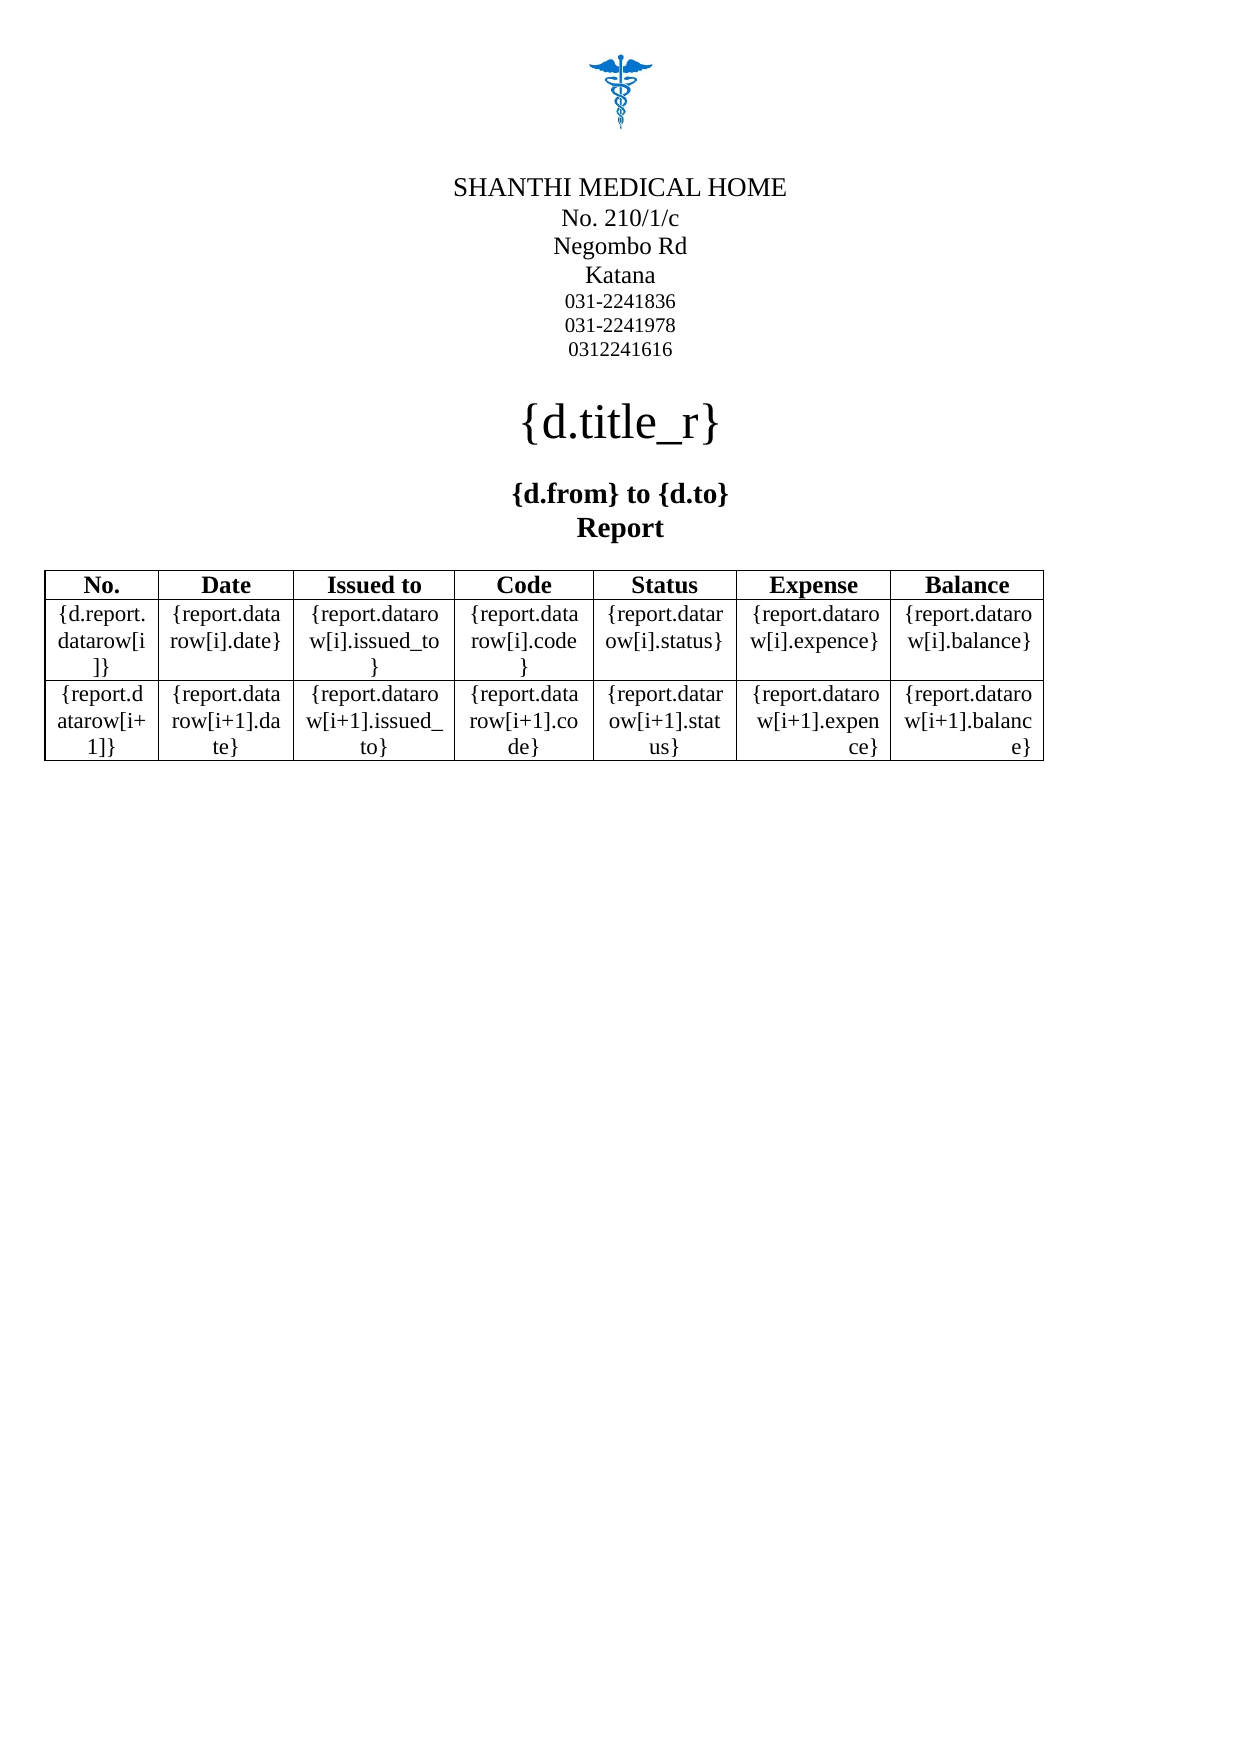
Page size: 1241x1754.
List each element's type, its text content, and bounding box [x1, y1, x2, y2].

text Negombo Rd [45, 231, 1195, 260]
table_cell {report.datarow[i+1].balance} [891, 681, 1043, 759]
table_header No. [46, 571, 158, 599]
table_header Date [159, 571, 293, 599]
table_cell {report.datarow[i+1].date} [159, 681, 293, 759]
table_cell {report.datarow[i].status} [594, 600, 736, 679]
table_header Code [455, 571, 593, 599]
text 0312241616 [45, 337, 1195, 361]
table_cell {report.datarow[i+1]} [46, 681, 158, 759]
table_cell {report.datarow[i+1].status} [594, 681, 736, 759]
table_cell {report.datarow[i+1].issued_to} [294, 681, 454, 759]
table_cell {report.datarow[i+1].expence} [737, 681, 890, 759]
table_header Balance [891, 571, 1043, 599]
table_cell {report.datarow[i].issued_to} [294, 600, 454, 679]
table_cell {report.datarow[i].date} [159, 600, 293, 679]
text {d.from} to {d.to} [45, 476, 1195, 510]
text Report [45, 510, 1195, 543]
text Katana [45, 260, 1195, 289]
text SHANTHI MEDICAL HOME [45, 172, 1195, 203]
table_cell {d.report.datarow[i]} [46, 600, 158, 679]
table_cell {report.datarow[i+1].code} [455, 681, 593, 759]
table_header Issued to [294, 571, 454, 599]
text No. 210/1/c [45, 203, 1195, 231]
table_cell {report.datarow[i].balance} [891, 600, 1043, 679]
text {d.title_r} [45, 392, 1195, 450]
table_header Status [594, 571, 736, 599]
text 031-2241836 [45, 289, 1195, 313]
table_header Expense [737, 571, 890, 599]
text 031-2241978 [45, 313, 1195, 337]
table_cell {report.datarow[i].expence} [737, 600, 890, 679]
table_cell {report.datarow[i].code} [455, 600, 593, 679]
